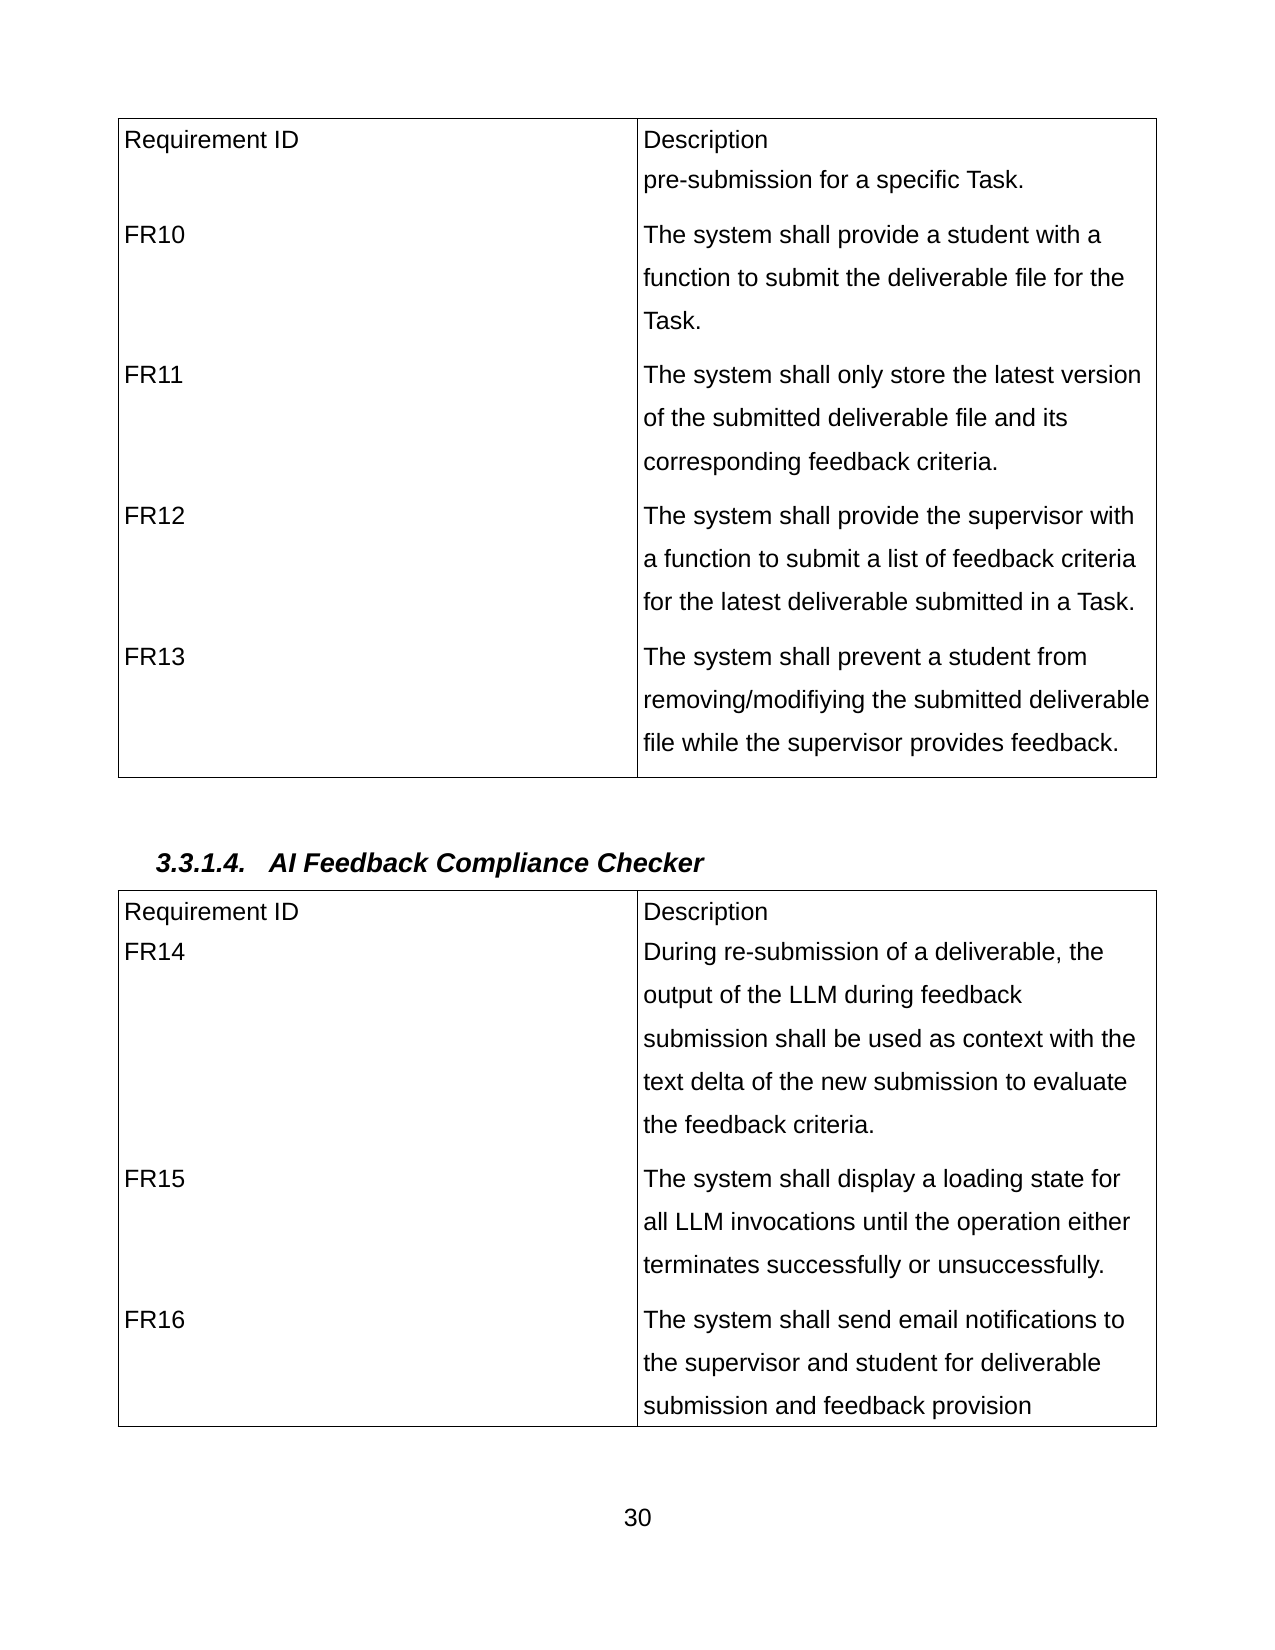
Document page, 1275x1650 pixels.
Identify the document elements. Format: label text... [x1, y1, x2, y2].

table_cell FR15 [119, 1159, 637, 1299]
table_cell [119, 159, 637, 214]
table_cell pre-submission for a specific Task. [638, 159, 1156, 214]
table_header Description [638, 891, 1156, 932]
table_cell During re-submission of a deliverable, the output of the LLM during feedback submission shall be used as context with the text delta of the new submission to evaluate the feedback criteria. [638, 932, 1156, 1158]
table_cell The system shall only store the latest version of the submitted deliverable file and its corresponding feedback criteria. [638, 355, 1156, 495]
subtitle AI Feedback Compliance Checker [156, 847, 1157, 878]
table_cell FR16 [119, 1299, 637, 1426]
table_cell FR13 [119, 636, 637, 777]
table_cell The system shall prevent a student from removing/modifiying the submitted deliverable file while the supervisor provides feedback. [638, 636, 1156, 777]
table_header Requirement ID [119, 891, 637, 932]
table_cell The system shall send email notifications to the supervisor and student for deliverable submission and feedback provision [638, 1299, 1156, 1426]
table_cell The system shall provide a student with a function to submit the deliverable file for the Task. [638, 214, 1156, 354]
table_cell FR14 [119, 932, 637, 1158]
table_cell The system shall provide the supervisor with a function to submit a list of feedback criteria for the latest deliverable submitted in a Task. [638, 495, 1156, 636]
table_header Description [638, 119, 1156, 159]
table_cell FR12 [119, 495, 637, 636]
table_cell FR11 [119, 355, 637, 495]
table_cell FR10 [119, 214, 637, 354]
table_header Requirement ID [119, 119, 637, 159]
table_cell The system shall display a loading state for all LLM invocations until the operation either terminates successfully or unsuccessfully. [638, 1159, 1156, 1299]
